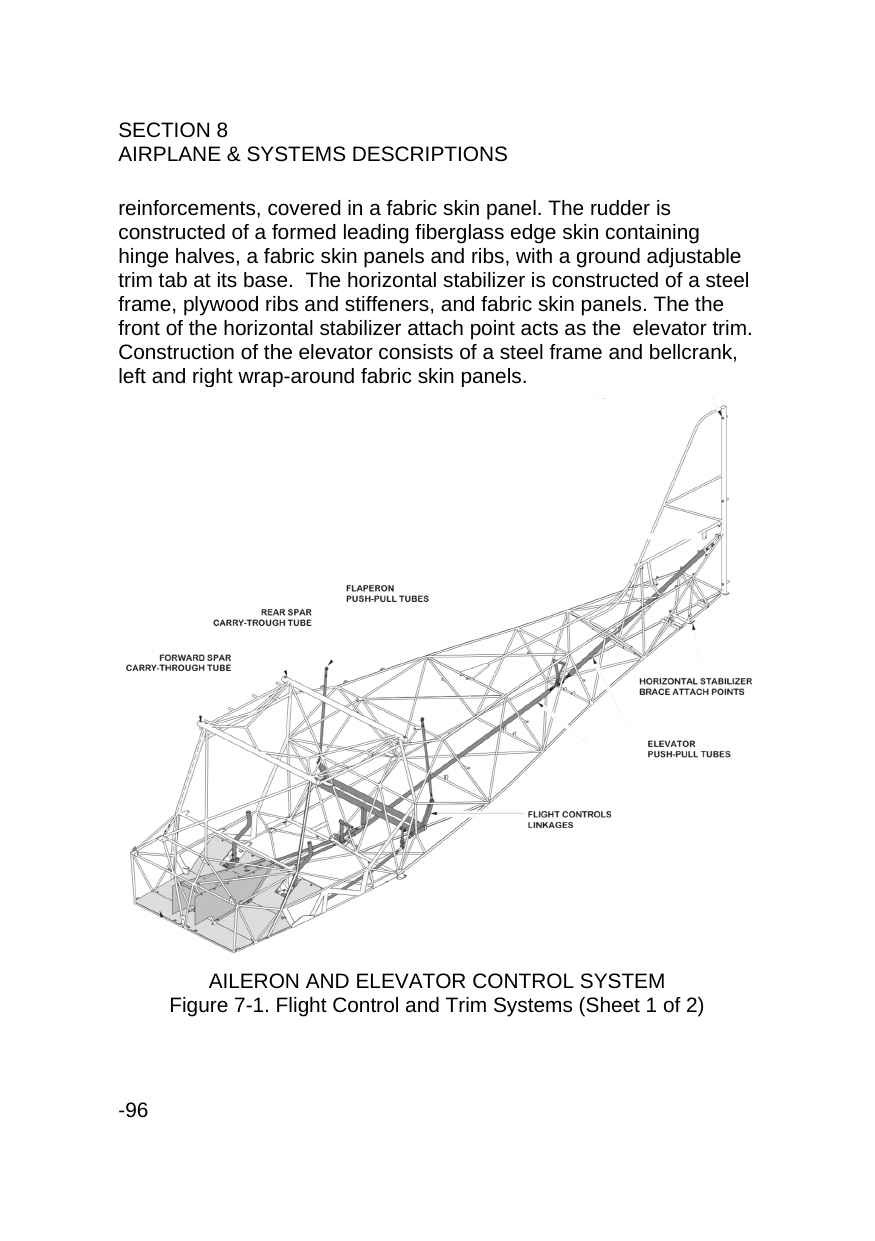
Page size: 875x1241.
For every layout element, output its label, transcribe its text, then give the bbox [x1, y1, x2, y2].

text Figure 7-1. Flight Control and Trim Systems (Sheet 1 of 2) [118, 993, 756, 1017]
text reinforcements, covered in a fabric skin panel. The rudder is constructed of a formed leading fiberglass edge skin containing hinge halves, a fabric skin panels and ribs, with a ground adjustable trim tab at its base. The horizontal stabilizer is constructed of a steel frame, plywood ribs and stiffeners, and fabric skin panels. The the front of the horizontal stabilizer attach point acts as the elevator trim. Construction of the elevator consists of a steel frame and bellcrank, left and right wrap-around fabric skin panels. [118, 196, 756, 387]
picture [118, 387, 756, 969]
text AILERON AND ELEVATOR CONTROL SYSTEM [118, 969, 756, 993]
